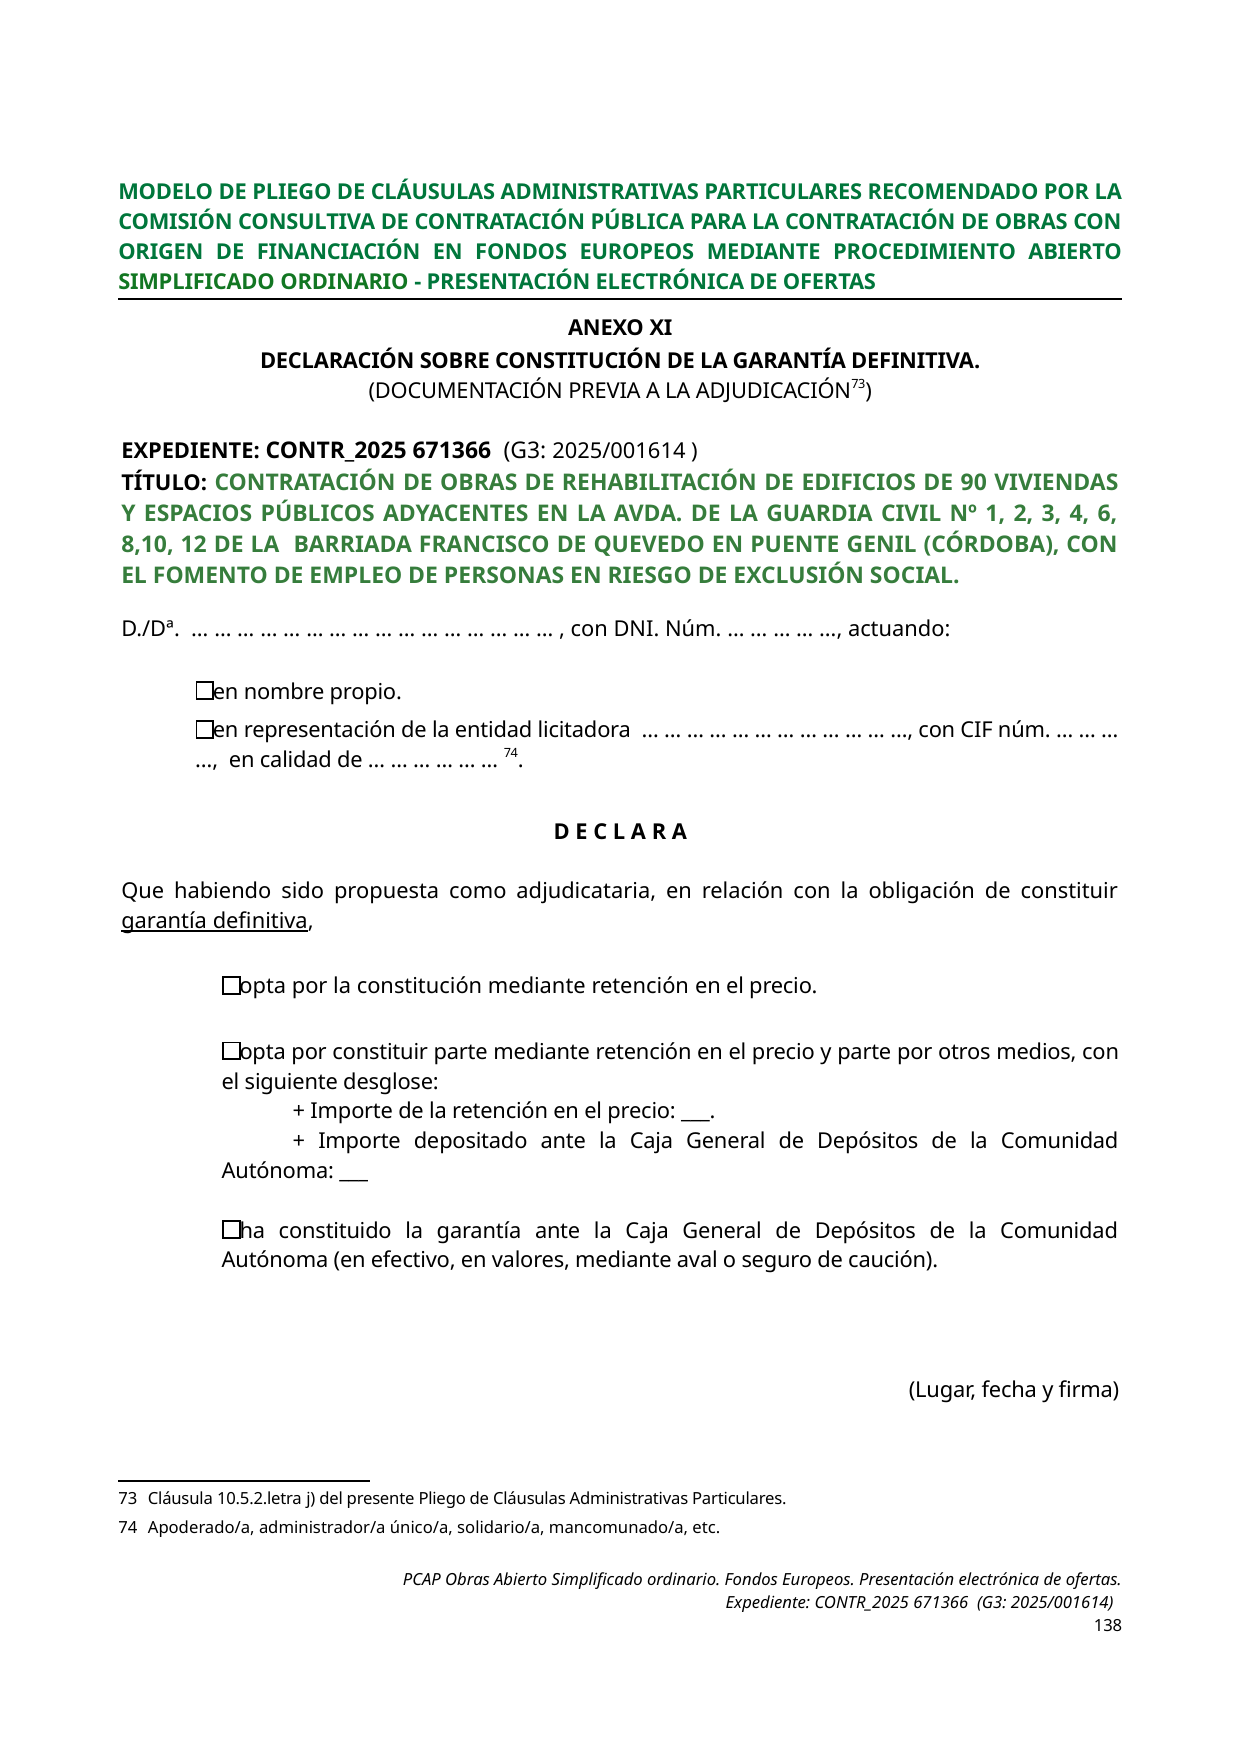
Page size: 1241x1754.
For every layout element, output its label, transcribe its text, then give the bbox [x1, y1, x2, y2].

text Que habiendo sido propuesta como adjudicataria, en relación con la obligación de constituir garantía definitiva, [118, 875, 1122, 935]
text Apoderado/a, administrador/a único/a, solidario/a, mancomunado/a, etc. [118, 1516, 1122, 1538]
text opta por constituir parte mediante retención en el precio y parte por otros medios, con el siguiente desglose: [218, 1033, 1122, 1096]
text en nombre propio. [189, 676, 1122, 706]
text MODELO DE PLIEGO DE CLÁUSULAS ADMINISTRATIVAS PARTICULARES RECOMENDADO POR LA COMISIÓN CONSULTIVA DE CONTRATACIÓN PÚBLICA PARA LA CONTRATACIÓN DE OBRAS CON ORIGEN DE FINANCIACIÓN EN FONDOS EUROPEOS MEDIANTE PROCEDIMIENTO ABIERTO SIMPLIFICADO ORDINARIO - PRESENTACIÓN ELECTRÓNICA DE OFERTAS [118, 176, 1122, 298]
text D E C L A R A [118, 816, 1122, 846]
text + Importe de la retención en el precio: ___. [218, 1096, 1122, 1125]
text (DOCUMENTACIÓN PREVIA A LA ADJUDICACIÓN) [118, 375, 1122, 404]
text + Importe depositado ante la Caja General de Depósitos de la Comunidad Autónoma: ___ [218, 1125, 1122, 1185]
text D./Dª. … … … … … … … … … … … … … … … … , con DNI. Núm. … … … … …, actuando: [118, 613, 1122, 643]
text opta por la constitución mediante retención en el precio. [213, 968, 1122, 1000]
text ANEXO XI [118, 312, 1122, 342]
text TÍTULO: CONTRATACIÓN DE OBRAS DE REHABILITACIÓN DE EDIFICIOS DE 90 VIVIENDAS Y ESPACIOS PÚBLICOS ADYACENTES EN LA AVDA. DE LA GUARDIA CIVIL Nº 1, 2, 3, 4, 6, 8,10, 12 DE LA BARRIADA FRANCISCO DE QUEVEDO EN PUENTE GENIL (CÓRDOBA), CON EL FOMENTO DE EMPLEO DE PERSONAS EN RIESGO DE EXCLUSIÓN SOCIAL. [118, 466, 1122, 591]
text en representación de la entidad licitadora … … … … … … … … … … … …, con CIF núm. … … … …, en calidad de … … … … … … . [192, 712, 1122, 777]
text DECLARACIÓN SOBRE CONSTITUCIÓN DE LA GARANTÍA DEFINITIVA. [118, 342, 1122, 375]
text Cláusula 10.5.2.letra j) del presente Pliego de Cláusulas Administrativas Particulares. [118, 1487, 1122, 1509]
text EXPEDIENTE: CONTR_2025 671366 (G3: 2025/001614 ) [118, 434, 1122, 466]
text ha constituido la garantía ante la Caja General de Depósitos de la Comunidad Autónoma (en efectivo, en valores, mediante aval o seguro de caución). [218, 1215, 1122, 1274]
text (Lugar, fecha y firma) [118, 1371, 1122, 1407]
